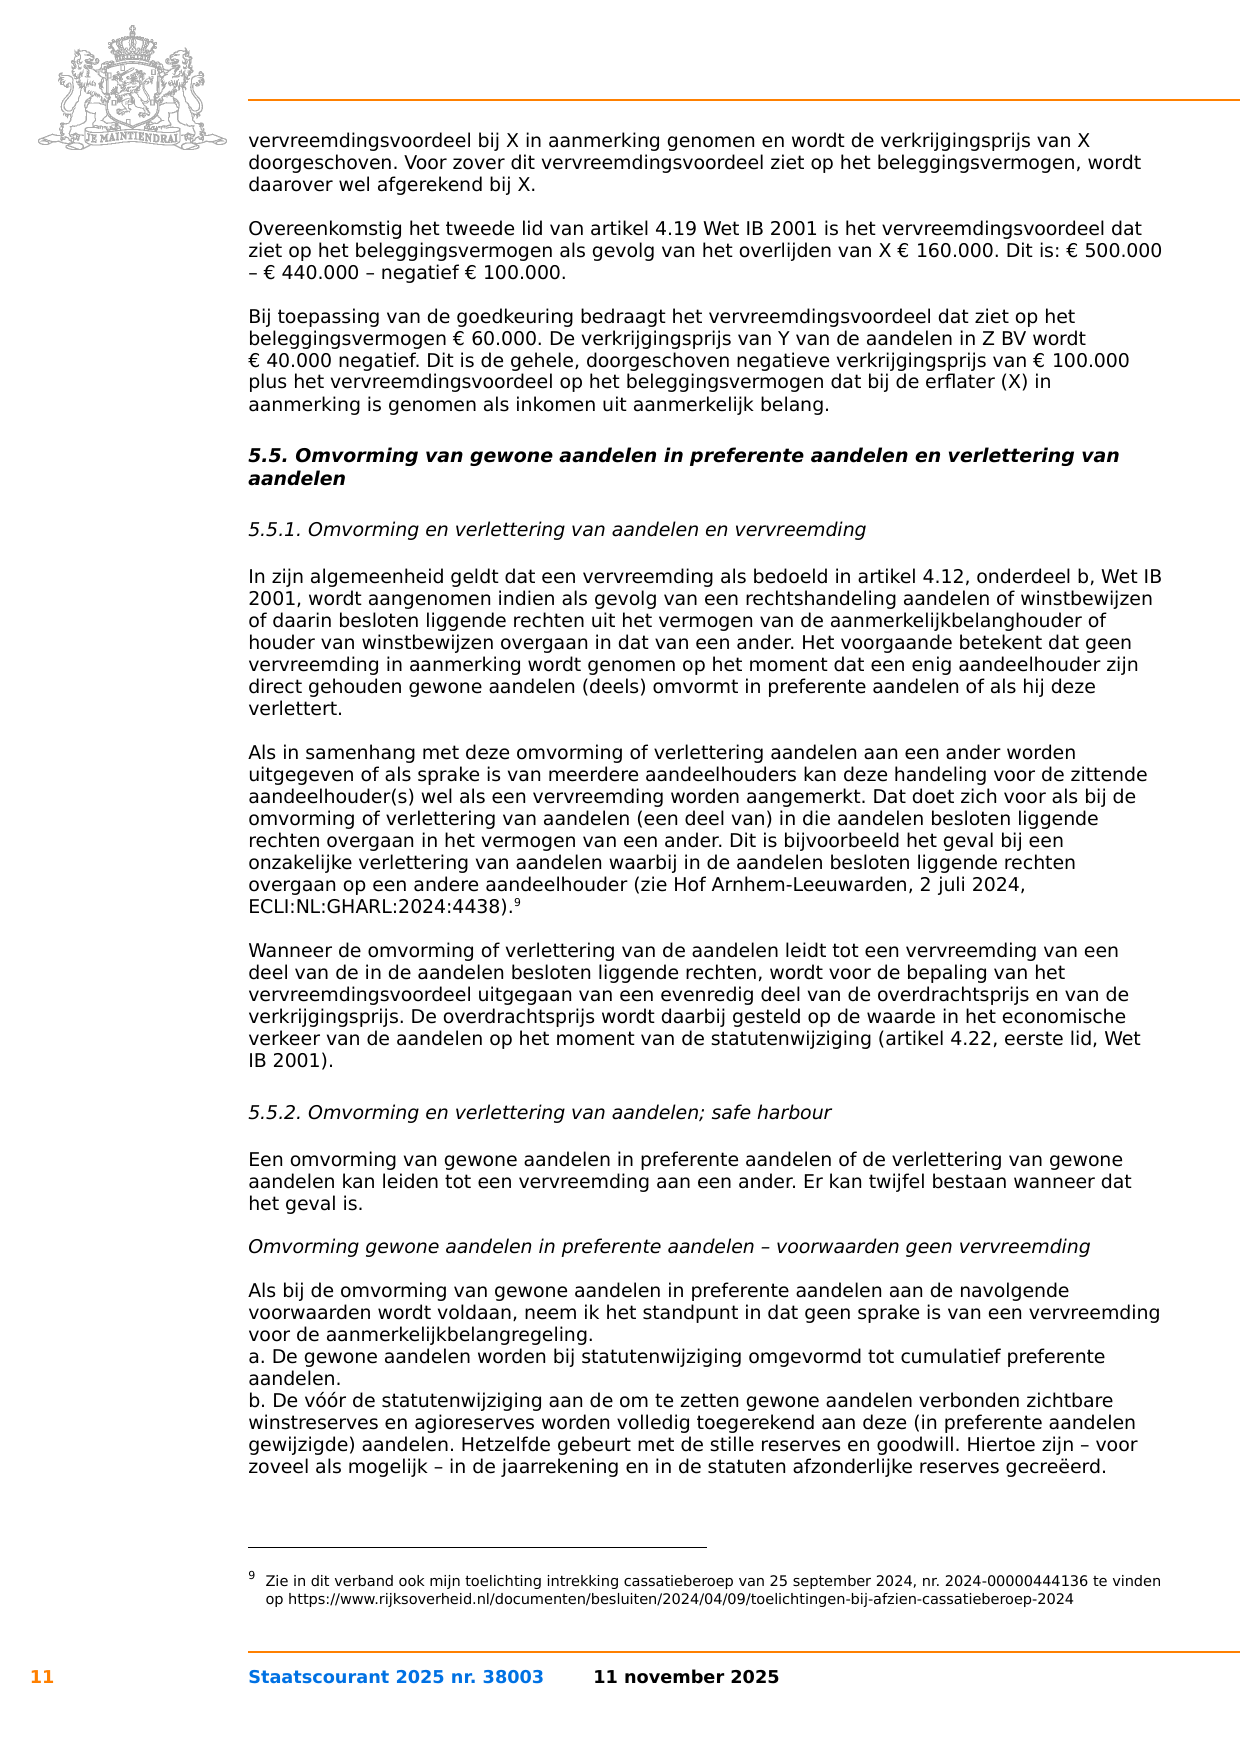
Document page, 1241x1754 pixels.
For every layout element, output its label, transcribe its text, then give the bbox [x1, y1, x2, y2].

subtitle 5.5.2. Omvorming en verlettering van aandelen; safe harbour [248, 1102, 1163, 1124]
subtitle 5.5. Omvorming van gewone aandelen in preferente aandelen en verlettering van aandelen [248, 445, 1163, 489]
text vervreemdingsvoordeel bij X in aanmerking genomen en wordt de verkrijgingsprijs van X doorgeschoven. Voor zover dit vervreemdingsvoordeel ziet op het beleggingsvermogen, wordt daarover wel afgerekend bij X. [248, 130, 1163, 196]
text In zijn algemeenheid geldt dat een vervreemding als bedoeld in artikel 4.12, onderdeel b, Wet IB 2001, wordt aangenomen indien als gevolg van een rechtshandeling aandelen of winstbewijzen of daarin besloten liggende rechten uit het vermogen van de aanmerkelijkbelanghouder of houder van winstbewijzen overgaan in dat van een ander. Het voorgaande betekent dat geen vervreemding in aanmerking wordt genomen op het moment dat een enig aandeelhouder zijn direct gehouden gewone aandelen (deels) omvormt in preferente aandelen of als hij deze verlettert. [248, 566, 1163, 720]
subtitle 5.5.1. Omvorming en verlettering van aandelen en vervreemding [248, 519, 1163, 541]
text Bij toepassing van de goedkeuring bedraagt het vervreemdingsvoordeel dat ziet op het beleggingsvermogen € 60.000. De verkrijgingsprijs van Y van de aandelen in Z BV wordt € 40.000 negatief. Dit is de gehele, doorgeschoven negatieve verkrijgingsprijs van € 100.000 plus het vervreemdingsvoordeel op het beleggingsvermogen dat bij de erflater (X) in aanmerking is genomen als inkomen uit aanmerkelijk belang. [248, 306, 1163, 415]
text Overeenkomstig het tweede lid van artikel 4.19 Wet IB 2001 is het vervreemdingsvoordeel dat ziet op het beleggingsvermogen als gevolg van het overlijden van X € 160.000. Dit is: € 500.000 – € 440.000 – negatief € 100.000. [248, 218, 1163, 284]
picture [38, 25, 227, 150]
text Als in samenhang met deze omvorming of verlettering aandelen aan een ander worden uitgegeven of als sprake is van meerdere aandeelhouders kan deze handeling voor de zittende aandeelhouder(s) wel als een vervreemding worden aangemerkt. Dat doet zich voor als bij de omvorming of verlettering van aandelen (een deel van) in die aandelen besloten liggende rechten overgaan in het vermogen van een ander. Dit is bijvoorbeeld het geval bij een onzakelijke verlettering van aandelen waarbij in de aandelen besloten liggende rechten overgaan op een andere aandeelhouder (zie Hof Arnhem-Leeuwarden, 2 juli 2024, ECLI:NL:GHARL:2024:4438). [248, 742, 1163, 918]
text Als bij de omvorming van gewone aandelen in preferente aandelen aan de navolgende voorwaarden wordt voldaan, neem ik het standpunt in dat geen sprake is van een vervreemding voor de aanmerkelijkbelangregeling. [248, 1280, 1163, 1346]
text Zie in dit verband ook mijn toelichting intrekking cassatieberoep van 25 september 2024, nr. 2024-00000444136 te vinden op https://www.rijksoverheid.nl/documenten/besluiten/2024/04/09/toelichtingen-bij-afzien-cassatieberoep-2024 [248, 1569, 1163, 1608]
subtitle Omvorming gewone aandelen in preferente aandelen – voorwaarden geen vervreemding [248, 1236, 1163, 1258]
text a. De gewone aandelen worden bij statutenwijziging omgevormd tot cumulatief preferente aandelen. [248, 1346, 1163, 1390]
text Wanneer de omvorming of verlettering van de aandelen leidt tot een vervreemding van een deel van de in de aandelen besloten liggende rechten, wordt voor de bepaling van het vervreemdingsvoordeel uitgegaan van een evenredig deel van de overdrachtsprijs en van de verkrijgingsprijs. De overdrachtsprijs wordt daarbij gesteld op de waarde in het economische verkeer van de aandelen op het moment van de statutenwijziging (artikel 4.22, eerste lid, Wet IB 2001). [248, 940, 1163, 1072]
text b. De vóór de statutenwijziging aan de om te zetten gewone aandelen verbonden zichtbare winstreserves en agioreserves worden volledig toegerekend aan deze (in preferente aandelen gewijzigde) aandelen. Hetzelfde gebeurt met de stille reserves en goodwill. Hiertoe zijn – voor zoveel als mogelijk – in de jaarrekening en in de statuten afzonderlijke reserves gecreëerd. [248, 1390, 1163, 1478]
text Een omvorming van gewone aandelen in preferente aandelen of de verlettering van gewone aandelen kan leiden tot een vervreemding aan een ander. Er kan twijfel bestaan wanneer dat het geval is. [248, 1149, 1163, 1214]
